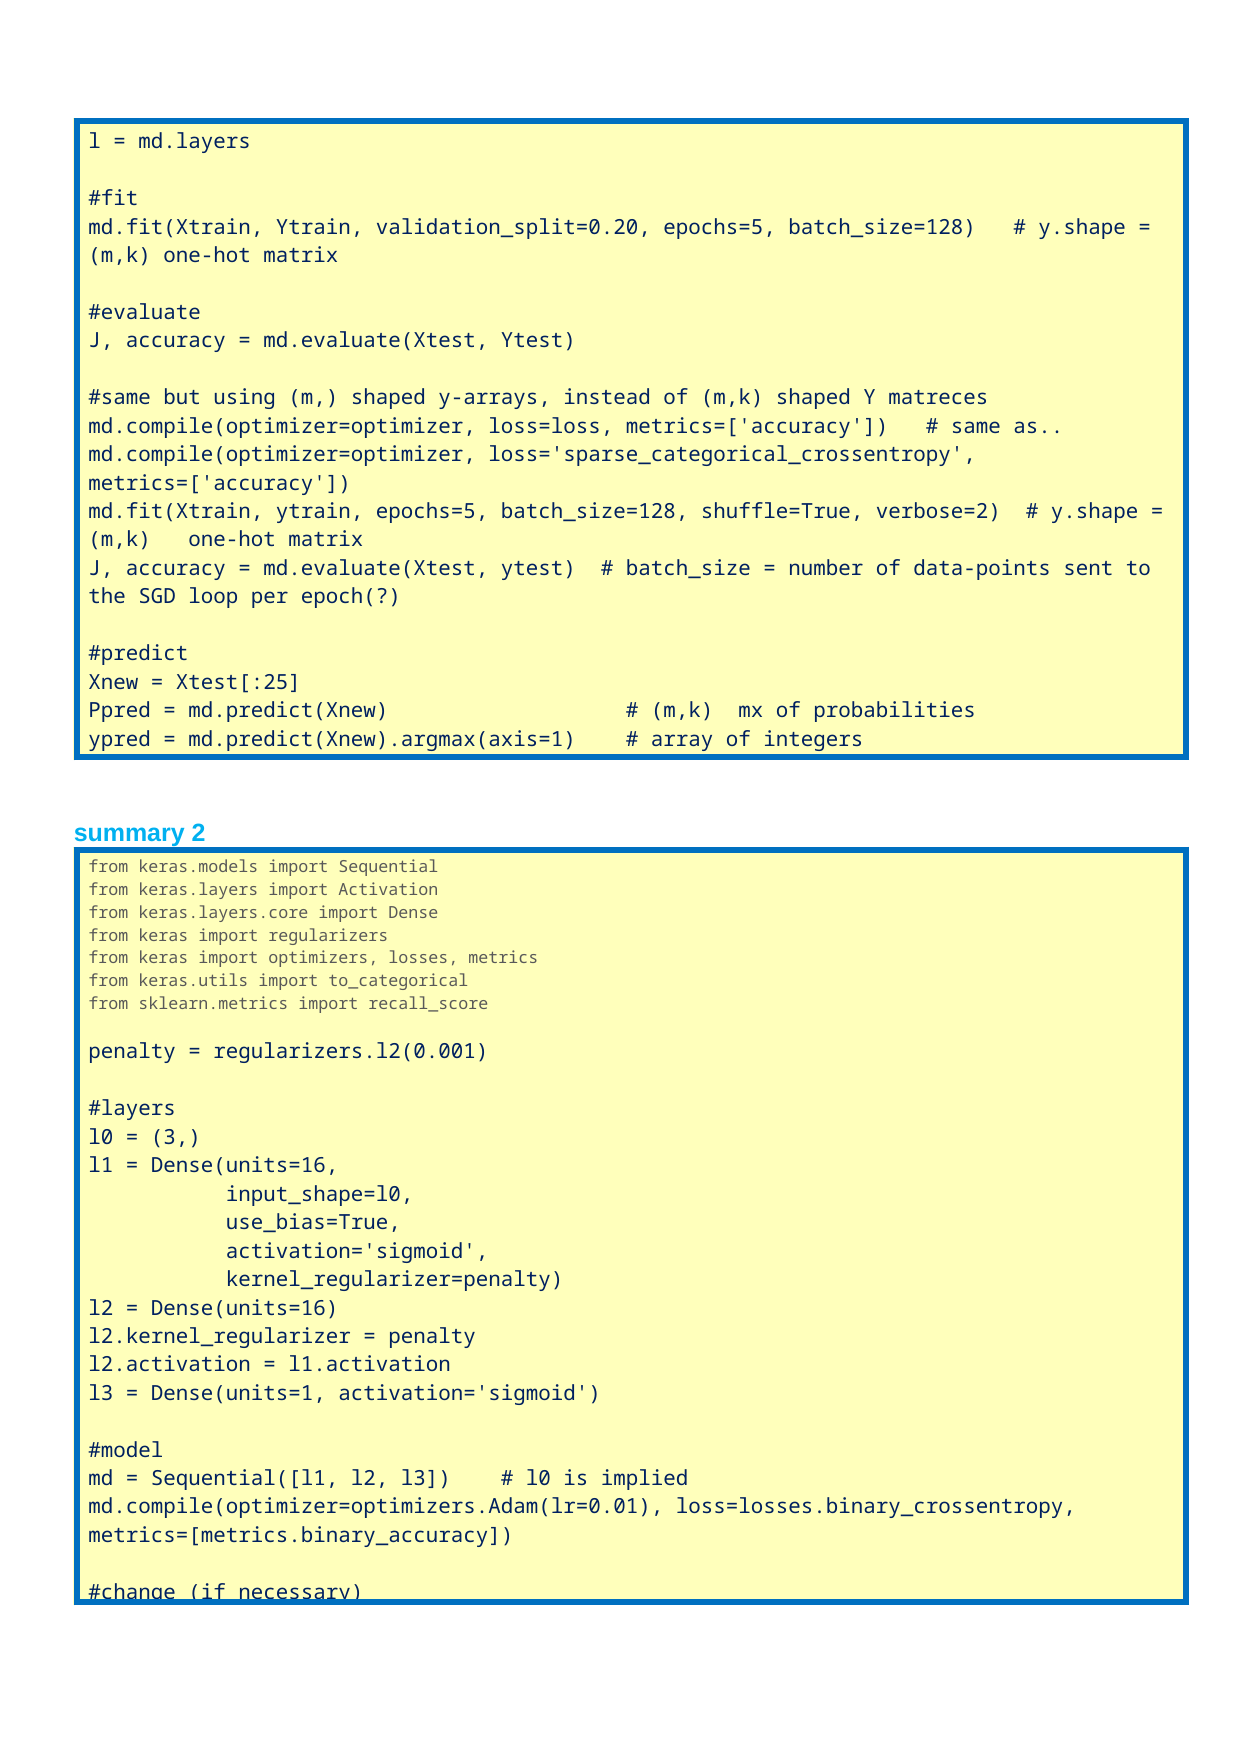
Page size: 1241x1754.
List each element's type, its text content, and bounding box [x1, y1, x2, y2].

text l2.activation = l1.activation [80, 1341, 1183, 1369]
text Xnew = Xtest[:25] [80, 658, 1183, 687]
text l = md.layers [80, 124, 1183, 147]
text #same but using (m,) shaped y-arrays, instead of (m,k) shaped Y matreces [80, 374, 1183, 402]
text kernel_regularizer=penalty) [80, 1256, 1183, 1284]
text #layers [80, 1085, 1183, 1114]
text md.compile(optimizer=optimizer, loss=loss, metrics=['accuracy']) # same as.. [80, 402, 1183, 431]
text from keras.layers import Activation [80, 869, 1183, 892]
text from keras.utils import to_categorical [80, 960, 1183, 983]
text #evaluate [80, 289, 1183, 317]
text ypred = md.predict(Xnew).argmax(axis=1) # array of integers [80, 715, 1183, 754]
text penalty = regularizers.l2(0.001) [80, 1028, 1183, 1057]
text #predict [80, 630, 1183, 658]
text from sklearn.metrics import recall_score [80, 983, 1183, 1006]
text from keras.models import Sequential [80, 853, 1183, 869]
text from keras import regularizers [80, 915, 1183, 937]
text md.fit(Xtrain, ytrain, epochs=5, batch_size=128, shuffle=True, verbose=2) # y.shape = (m,k) one-hot matrix [80, 488, 1183, 545]
text md.compile(optimizer=optimizers.Adam(lr=0.01), loss=losses.binary_crossentropy, metrics=[metrics.binary_accuracy]) [80, 1483, 1183, 1540]
text #fit [80, 175, 1183, 203]
text from keras import optimizers, losses, metrics [80, 937, 1183, 960]
text Ppred = md.predict(Xnew) # (m,k) mx of probabilities [80, 687, 1183, 715]
text l2.kernel_regularizer = penalty [80, 1313, 1183, 1341]
text J, accuracy = md.evaluate(Xtest, ytest) # batch_size = number of data-points sent to the SGD loop per epoch(?) [80, 545, 1183, 602]
text md.fit(Xtrain, Ytrain, validation_split=0.20, epochs=5, batch_size=128) # y.shape = (m,k) one-hot matrix [80, 203, 1183, 260]
text l1 = Dense(units=16, [80, 1142, 1183, 1171]
text from keras.layers.core import Dense [80, 892, 1183, 915]
text md = Sequential([l1, l2, l3]) # l0 is implied [80, 1455, 1183, 1483]
text l2 = Dense(units=16) [80, 1284, 1183, 1313]
text input_shape=l0, [80, 1171, 1183, 1199]
text activation='sigmoid', [80, 1227, 1183, 1256]
text md.compile(optimizer=optimizer, loss='sparse_categorical_crossentropy', metrics=['accuracy']) [80, 431, 1183, 488]
text l3 = Dense(units=1, activation='sigmoid') [80, 1369, 1183, 1398]
text #change (if necessary) [80, 1569, 1183, 1599]
text summary 2 [73, 818, 1189, 847]
text use_bias=True, [80, 1199, 1183, 1227]
text J, accuracy = md.evaluate(Xtest, Ytest) [80, 317, 1183, 346]
text l0 = (3,) [80, 1114, 1183, 1142]
text #model [80, 1426, 1183, 1455]
